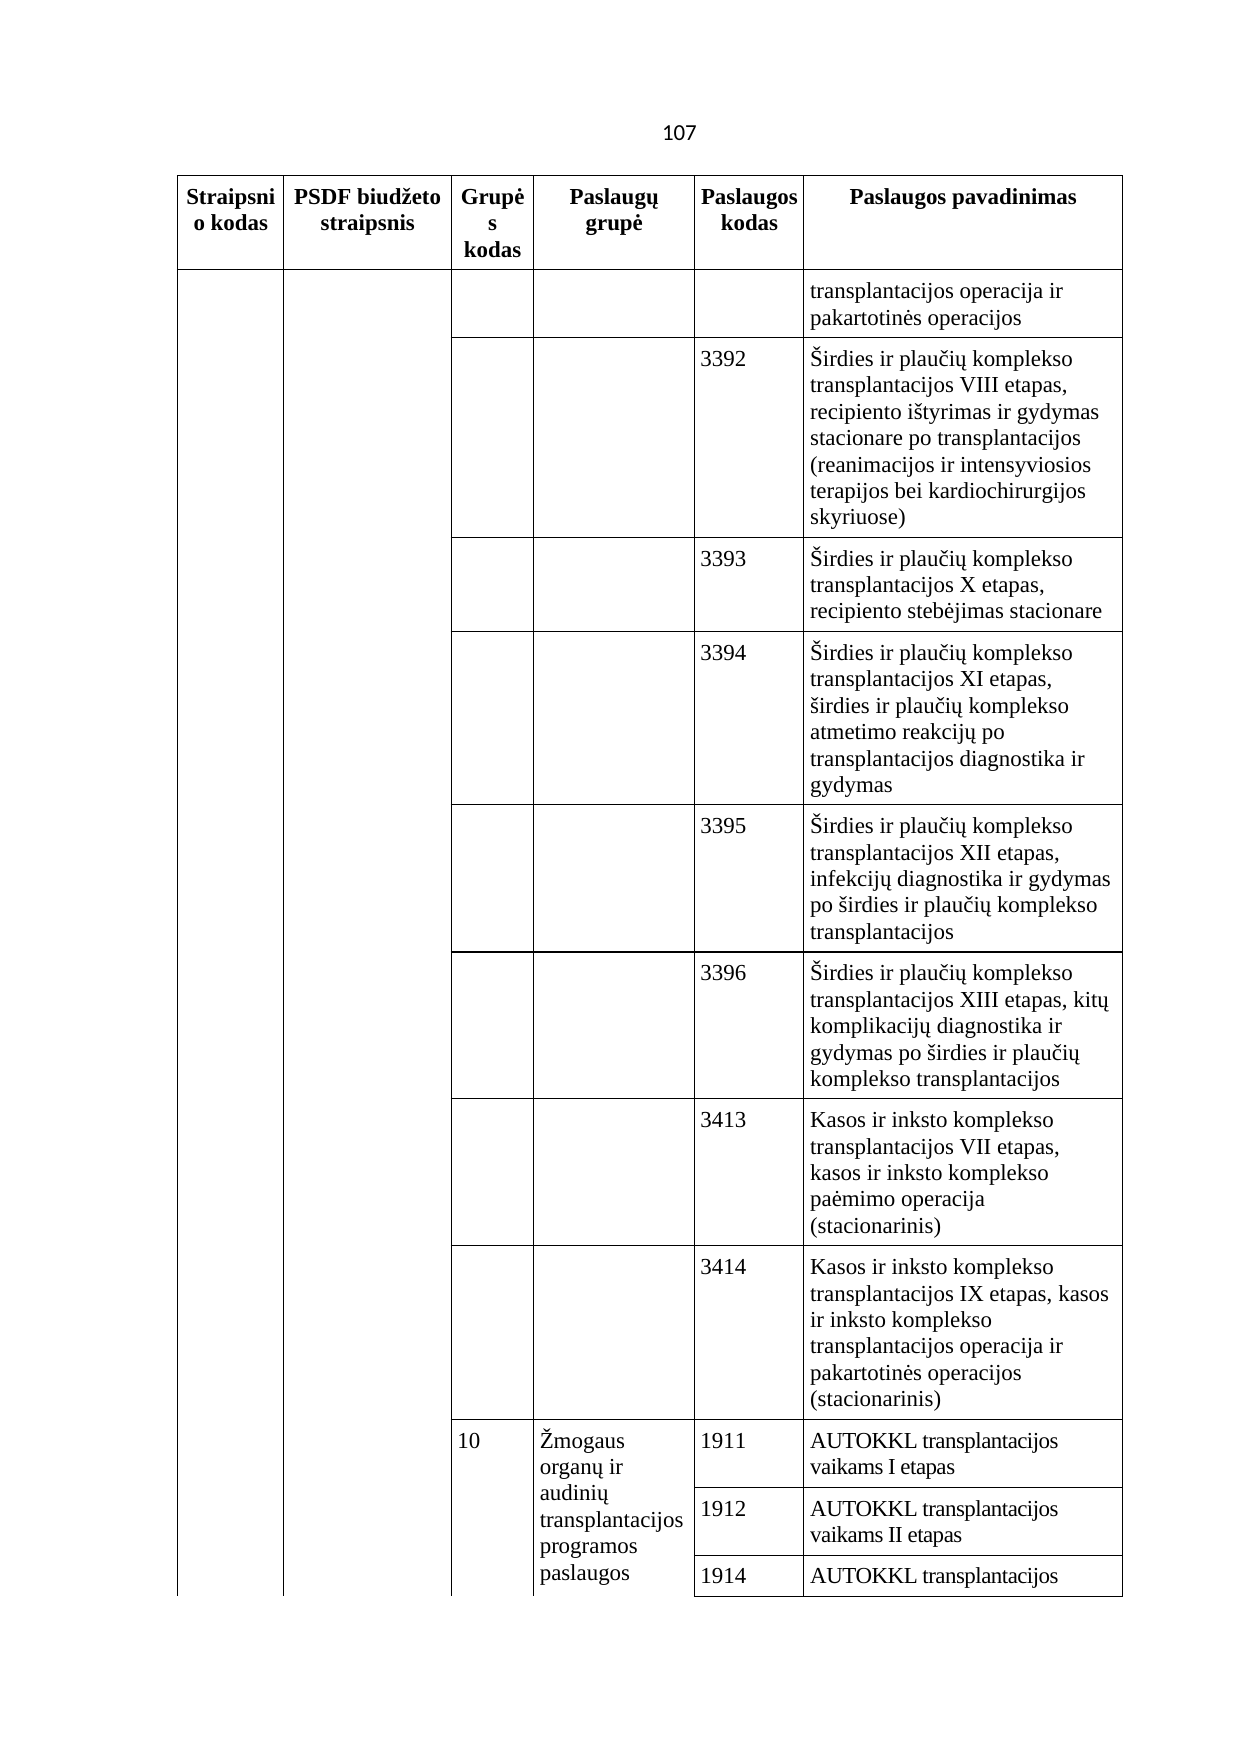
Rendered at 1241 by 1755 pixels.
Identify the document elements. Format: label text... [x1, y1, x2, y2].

table_cell [178, 951, 283, 1098]
table_cell [178, 537, 283, 631]
table_cell AUTOKKL transplantacijos [804, 1556, 1122, 1596]
table_cell [695, 270, 803, 337]
table_cell [284, 270, 451, 337]
table_cell [534, 538, 694, 631]
table_cell [178, 270, 283, 337]
table_cell [284, 537, 451, 631]
table_cell [452, 270, 533, 337]
table_cell [178, 1487, 283, 1554]
table_cell Širdies ir plaučių komplekso transplantacijos XII etapas, infekcijų diagnostika ir gydymas po širdies ir plaučių komplekso transplantacijos [804, 805, 1122, 951]
table_cell Žmogaus organų ir audinių transplantacijos programos paslaugos [534, 1420, 694, 1596]
table_cell 3392 [695, 338, 803, 537]
table_cell Širdies ir plaučių komplekso transplantacijos X etapas, recipiento stebėjimas stacionare [804, 538, 1122, 631]
table_cell [284, 1098, 451, 1245]
table_cell [178, 1245, 283, 1419]
table_cell [534, 1246, 694, 1419]
table_header Paslaugų grupė [534, 176, 694, 269]
table_header PSDF biudžeto straipsnis [284, 176, 451, 269]
table_cell [534, 338, 694, 537]
table_cell 1911 [695, 1420, 803, 1487]
table_cell [452, 538, 533, 631]
table_cell Širdies ir plaučių komplekso transplantacijos XI etapas, širdies ir plaučių komplekso atmetimo reakcijų po transplantacijos diagnostika ir gydymas [804, 632, 1122, 804]
table_cell [534, 1099, 694, 1245]
table_cell [284, 804, 451, 951]
table_cell Širdies ir plaučių komplekso transplantacijos XIII etapas, kitų komplikacijų diagnostika ir gydymas po širdies ir plaučių komplekso transplantacijos [804, 953, 1122, 1098]
table_cell 3396 [695, 953, 803, 1098]
table_cell [534, 953, 694, 1098]
table_header Paslaugos pavadinimas [804, 176, 1122, 269]
table_cell [178, 804, 283, 951]
table_cell [178, 337, 283, 537]
table_cell [178, 631, 283, 804]
table_cell Širdies ir plaučių komplekso transplantacijos VIII etapas, recipiento ištyrimas ir gydymas stacionare po transplantacijos (reanimacijos ir intensyviosios terapijos bei kardiochirurgijos skyriuose) [804, 338, 1122, 537]
table_cell [452, 1099, 533, 1245]
table_cell [178, 1555, 283, 1596]
table_cell 3413 [695, 1099, 803, 1245]
table_cell [452, 1246, 533, 1419]
table_cell Kasos ir inksto komplekso transplantacijos IX etapas, kasos ir inksto komplekso transplantacijos operacija ir pakartotinės operacijos (stacionarinis) [804, 1246, 1122, 1419]
table_cell 1914 [695, 1556, 803, 1596]
table_cell [284, 1245, 451, 1419]
table_header Grupės kodas [452, 176, 533, 269]
table_cell 10 [452, 1420, 533, 1487]
table_cell [452, 805, 533, 951]
table_cell 3393 [695, 538, 803, 631]
table_cell [452, 632, 533, 804]
table_cell [534, 805, 694, 951]
table_cell [452, 338, 533, 537]
table_cell 1912 [695, 1488, 803, 1554]
table_header Straipsnio kodas [178, 176, 283, 269]
table_cell [452, 1555, 533, 1596]
table_cell [534, 632, 694, 804]
table_cell transplantacijos operacija ir pakartotinės operacijos [804, 270, 1122, 337]
table_cell [284, 1419, 451, 1487]
table_cell [284, 1487, 451, 1554]
table_header Paslaugos kodas [695, 176, 803, 269]
table_cell [284, 951, 451, 1098]
table_cell 3414 [695, 1246, 803, 1419]
table_cell [534, 270, 694, 337]
table_cell 3394 [695, 632, 803, 804]
table_cell [284, 1555, 451, 1596]
table_cell AUTOKKL transplantacijos vaikams I etapas [804, 1420, 1122, 1487]
table_cell [178, 1098, 283, 1245]
table_cell [284, 631, 451, 804]
table_cell [284, 337, 451, 537]
table_cell 3395 [695, 805, 803, 951]
table_cell [452, 1487, 533, 1554]
table_cell [452, 953, 533, 1098]
table_cell AUTOKKL transplantacijos vaikams II etapas [804, 1488, 1122, 1554]
table_cell [178, 1419, 283, 1487]
table_cell Kasos ir inksto komplekso transplantacijos VII etapas, kasos ir inksto komplekso paėmimo operacija (stacionarinis) [804, 1099, 1122, 1245]
